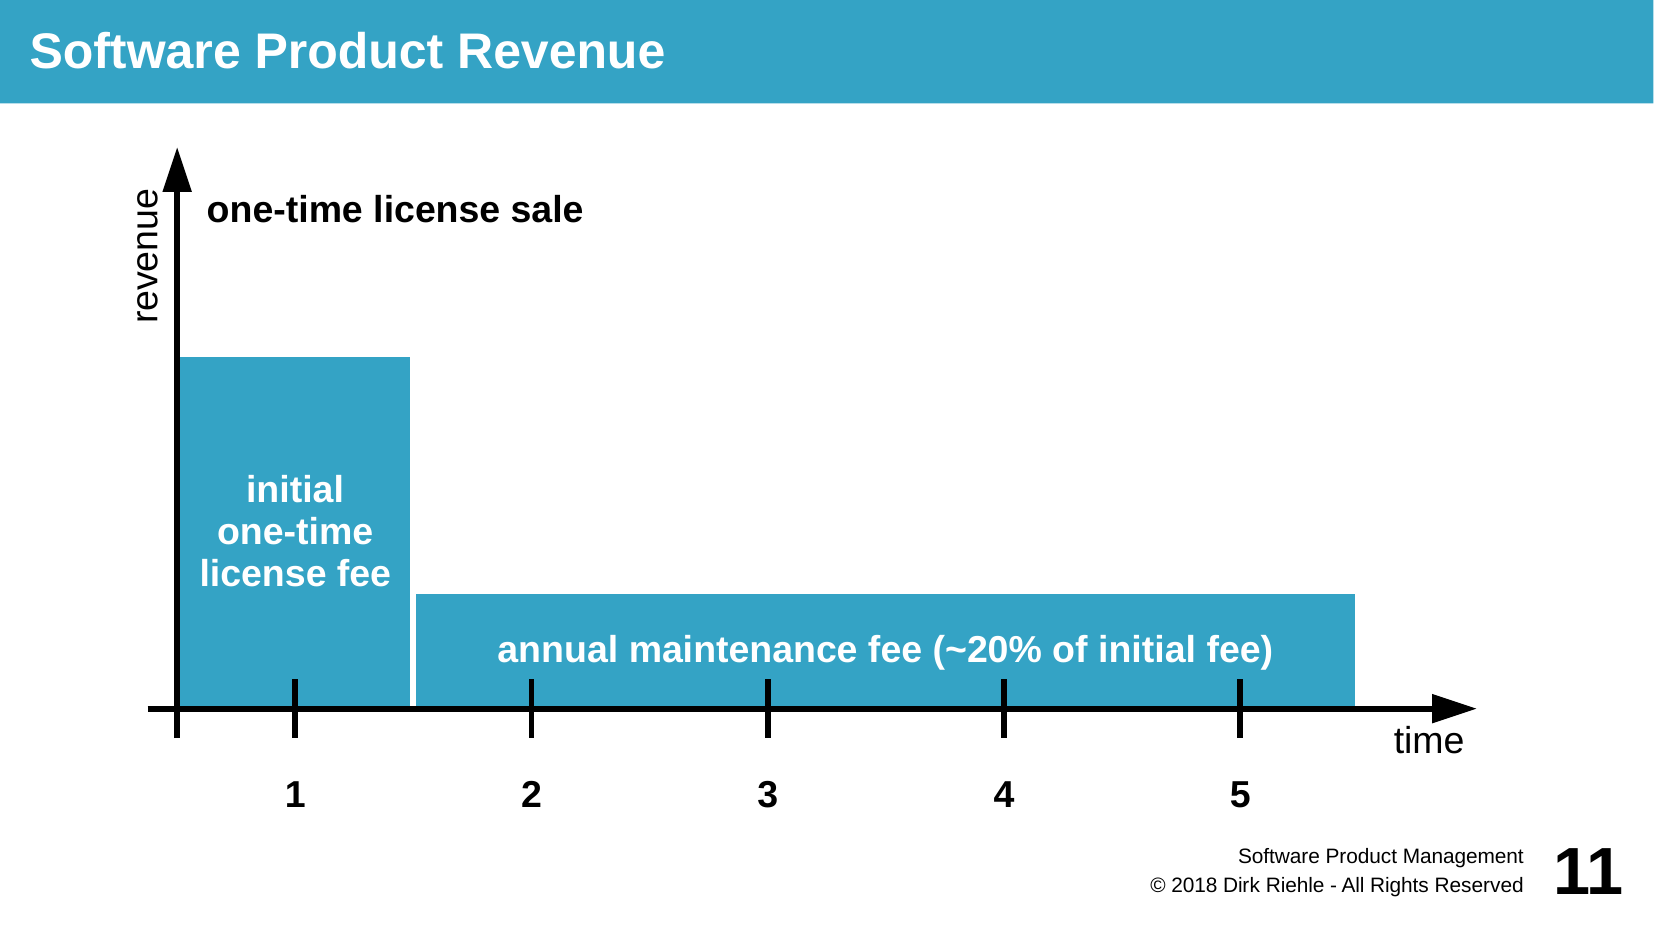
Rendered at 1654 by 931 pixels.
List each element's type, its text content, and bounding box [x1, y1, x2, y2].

text_box revenue [88, 177, 177, 384]
text_box 4 [944, 708, 1063, 827]
text_box initial one-time license fee [180, 414, 414, 706]
text_box 3 [708, 708, 827, 827]
text_box annual maintenance fee (~20% of initial fee) [414, 590, 1359, 706]
text_box 1 [236, 708, 355, 827]
text_box one-time license sale [177, 177, 1477, 414]
title Software Product Revenue [0, 0, 1654, 104]
text_box time [1358, 707, 1477, 826]
text_box 5 [1181, 708, 1300, 827]
text_box 2 [472, 708, 591, 827]
